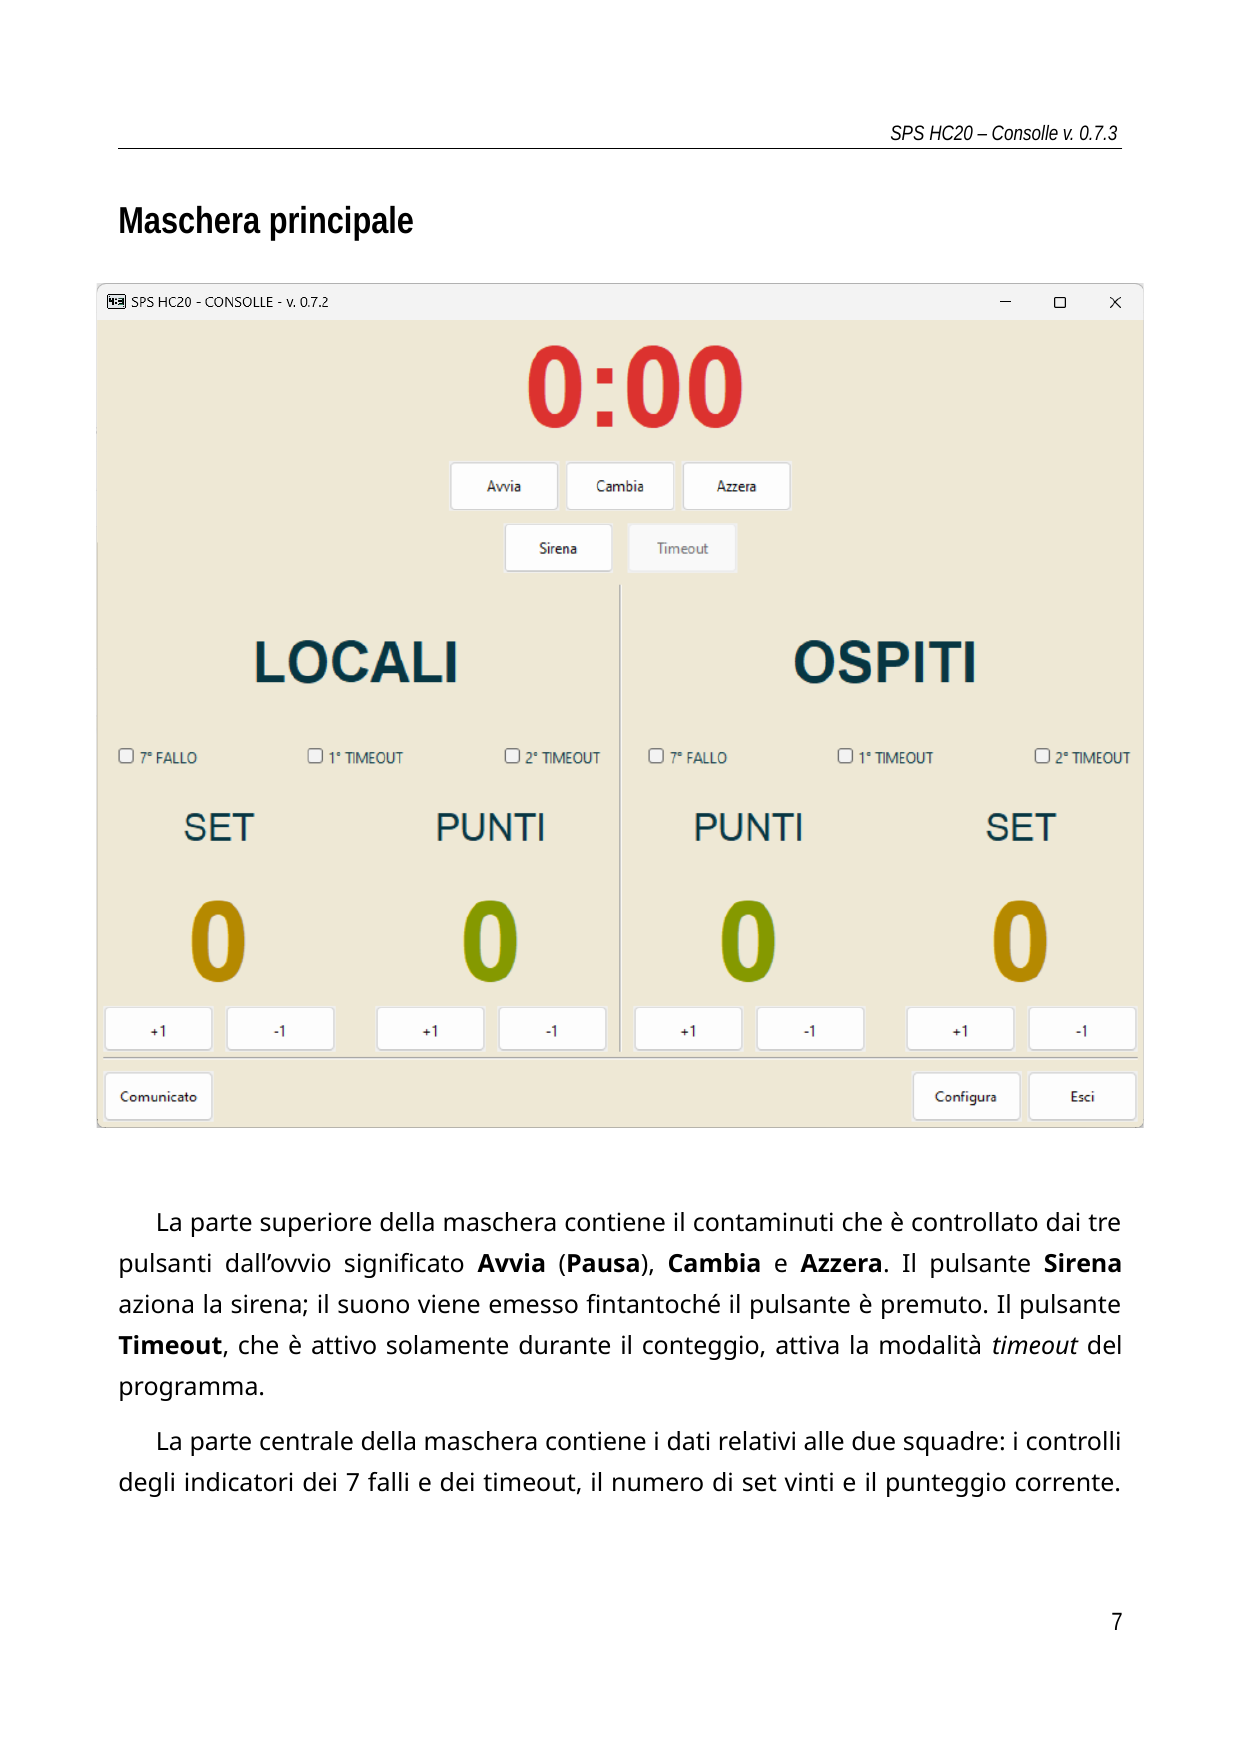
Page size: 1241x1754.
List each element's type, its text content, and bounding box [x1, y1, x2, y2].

picture [96, 283, 1144, 1128]
text La parte superiore della maschera contiene il contaminuti che è controllato dai tre pulsanti dall’ovvio significato Avvia (Pausa), Cambia e Azzera. Il pulsante Sirena aziona la sirena; il suono viene emesso fintantoché il pulsante è premuto. Il pulsante Timeout, che è attivo solamente durante il conteggio, attiva la modalità timeout del programma. [118, 1205, 1122, 1402]
subtitle Maschera principale [118, 199, 1122, 242]
text La parte centrale della maschera contiene i dati relativi alle due squadre: i controlli degli indicatori dei 7 falli e dei timeout, il numero di set vinti e il punteggio corrente. [118, 1423, 1122, 1498]
